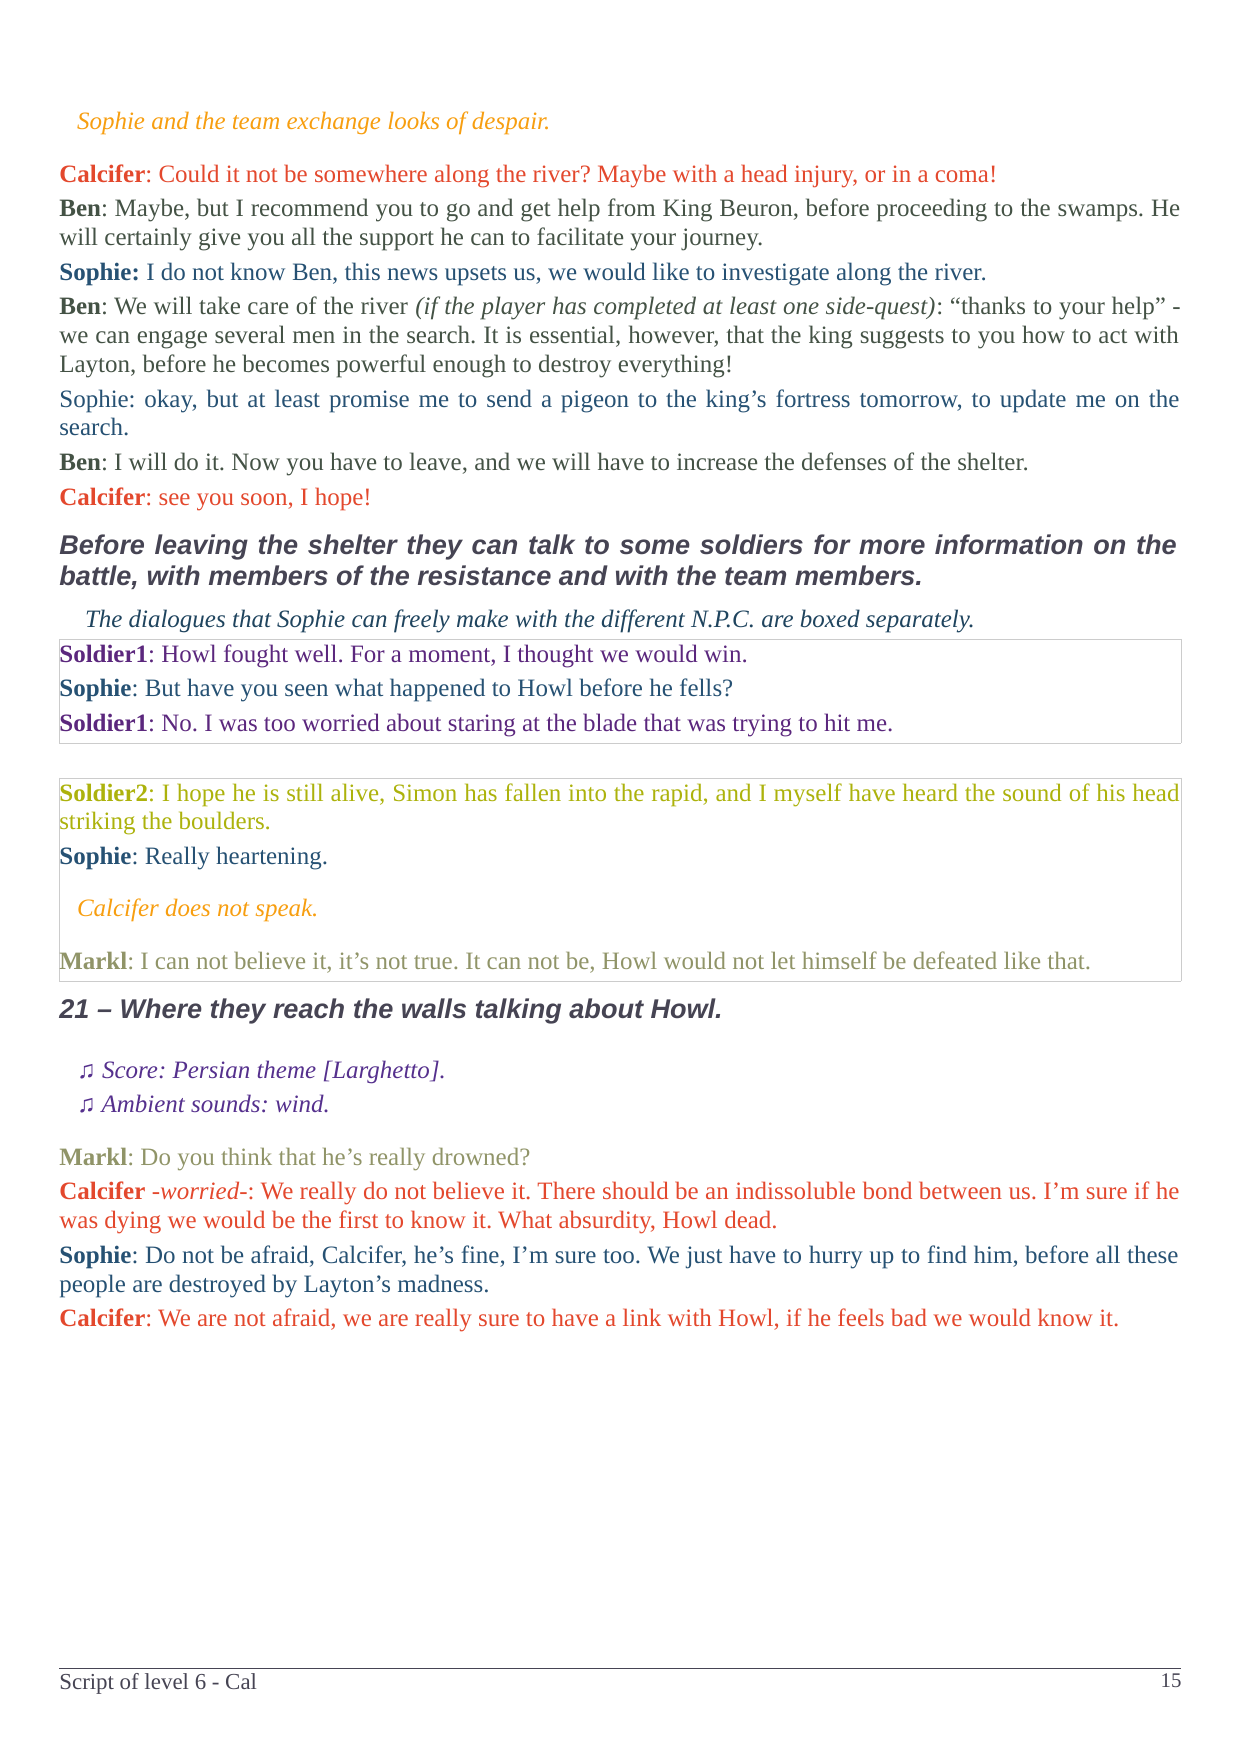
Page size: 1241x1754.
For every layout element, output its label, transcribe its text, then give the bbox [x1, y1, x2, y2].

table_header Soldier2: I hope he is still alive, Simon has fallen into the rapid, and I myself have heard the sound of his head striking the boulders. Sophie: Really heartening. Calcifer does not speak. Markl: I can not believe it, it’s not true. It can not be, Howl would not let himself be defeated like that. [60, 779, 1181, 981]
text Ben: We will take care of the river (if the player has completed at least one side-quest): “thanks to your help” - we can engage several men in the search. It is essential, however, that the king suggests to you how to act with Layton, before he becomes powerful enough to destroy everything! [59, 291, 1181, 378]
text Sophie: I do not know Ben, this news upsets us, we would like to investigate along the river. [59, 257, 1181, 286]
text 📢 The dialogues that Sophie can freely make with the different N.P.C. are boxed separately. [59, 604, 1181, 633]
text Calcifer: We are not afraid, we are really sure to have a link with Howl, if he feels bad we would know it. [59, 1303, 1181, 1332]
text ♫ Ambient sounds: wind. [59, 1072, 1181, 1136]
text Ben: I will do it. Now you have to leave, and we will have to increase the defenses of the shelter. [59, 447, 1181, 476]
text Sophie: Do not be afraid, Calcifer, he’s fine, I’m sure too. We just have to hurry up to find him, before all these people are destroyed by Layton’s madness. [59, 1240, 1181, 1297]
text Calcifer: Could it not be somewhere along the river? Maybe with a head injury, or in a coma! [59, 159, 1181, 187]
subtitle 21 – Where they reach the walls talking about Howl. [59, 993, 1181, 1024]
text Calcifer -worried-: We really do not believe it. There should be an indissoluble bond between us. I’m sure if he was dying we would be the first to know it. What absurdity, Howl dead. [59, 1176, 1181, 1234]
text Sophie: okay, but at least promise me to send a pigeon to the king’s fortress tomorrow, to update me on the search. [59, 384, 1181, 441]
text Sophie and the team exchange looks of despair. [59, 88, 1181, 153]
subtitle Before leaving the shelter they can talk to some soldiers for more information on the battle, with members of the resistance and with the team members. [59, 529, 1181, 591]
table_header Soldier1: Howl fought well. For a moment, I thought we would win. Sophie: But have you seen what happened to Howl before he fells? Soldier1: No. I was too worried about staring at the blade that was trying to hit me. [60, 640, 1181, 743]
text ♫ Score: Persian theme [Larghetto]. [59, 1037, 1181, 1072]
text Calcifer: see you soon, I hope! [59, 482, 1181, 511]
text Ben: Maybe, but I recommend you to go and get help from King Beuron, before proceeding to the swamps. He will certainly give you all the support he can to facilitate your journey. [59, 193, 1181, 251]
text Markl: Do you think that he’s really drowned? [59, 1142, 1181, 1171]
